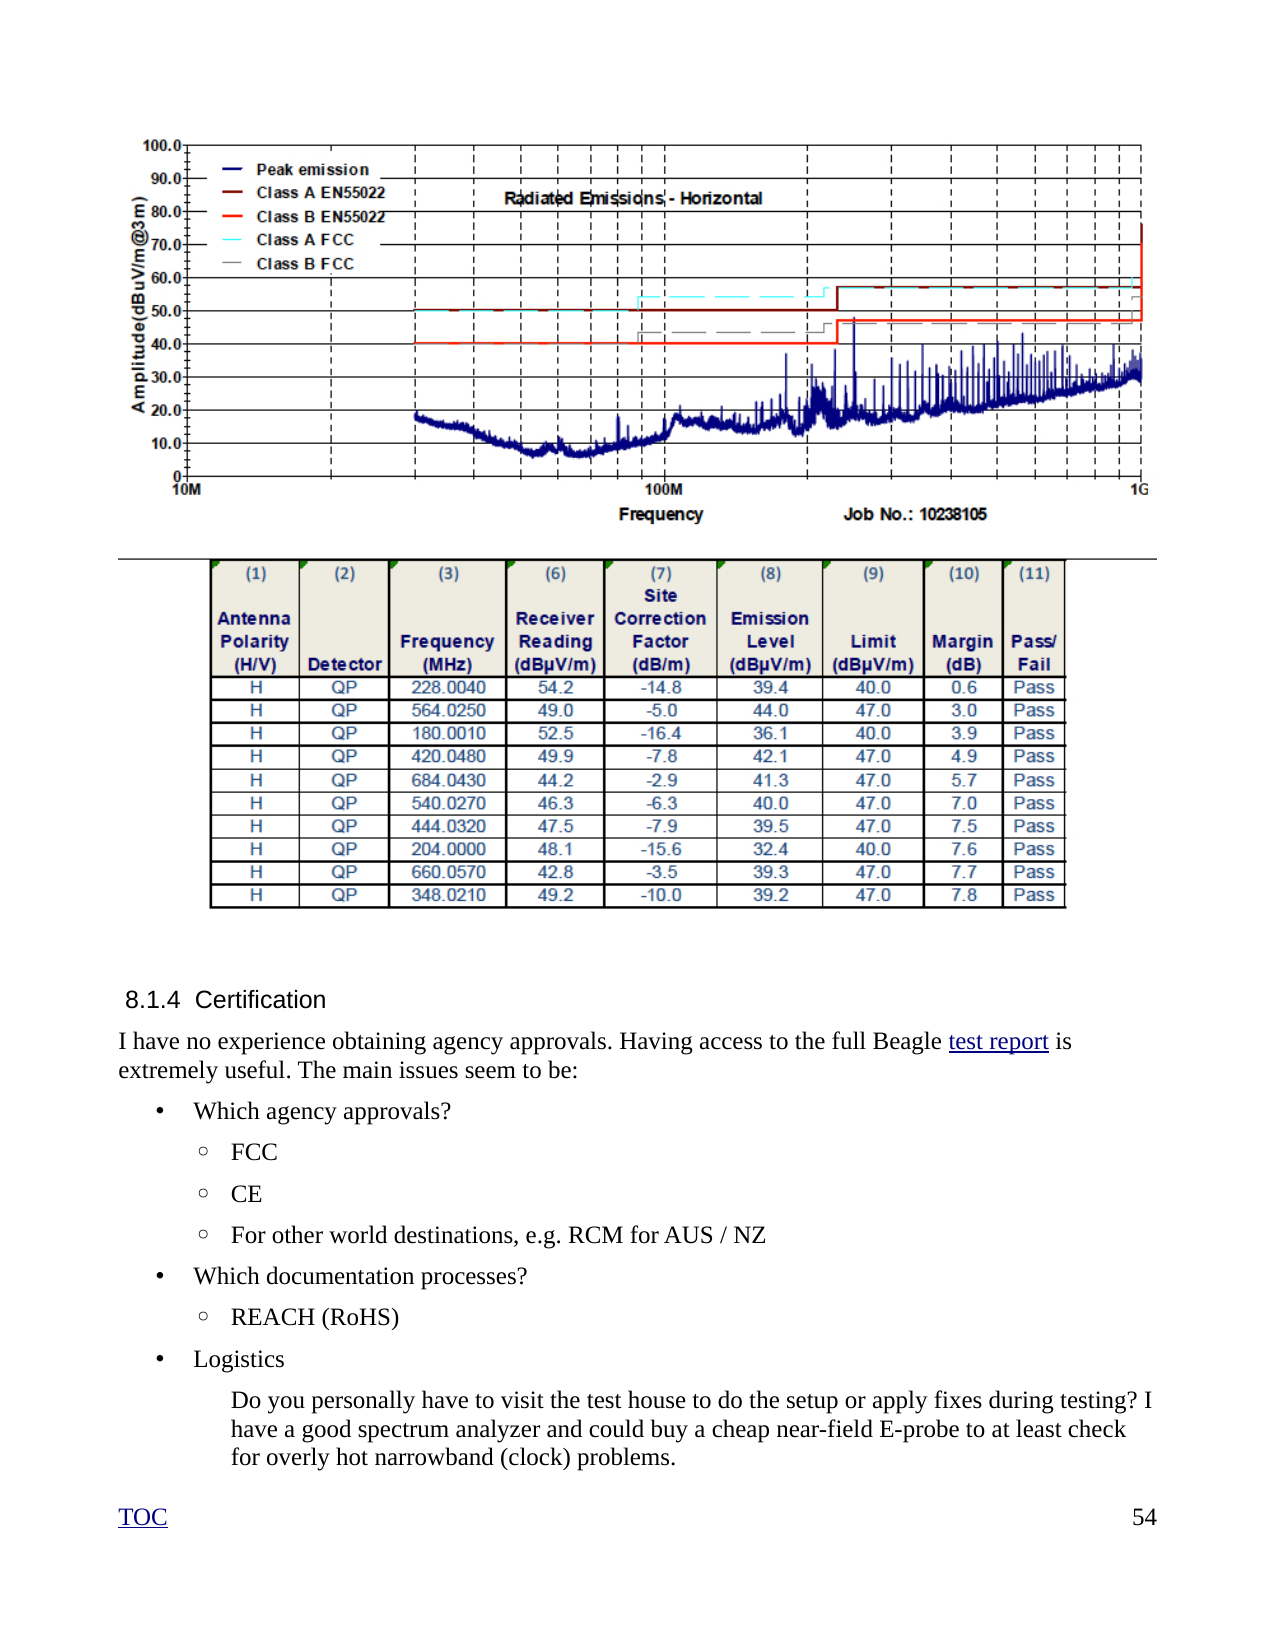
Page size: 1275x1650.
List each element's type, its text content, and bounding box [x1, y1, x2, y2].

list FCC [193, 1137, 1157, 1166]
list CE [193, 1179, 1157, 1207]
text I have no experience obtaining agency approvals. Having access to the full Beagle test report is extremely useful. The main issues seem to be: [118, 1026, 1157, 1084]
picture [118, 118, 1157, 919]
list Logistics [156, 1344, 1157, 1372]
subtitle Certification [118, 985, 1157, 1014]
list Do you personally have to visit the test house to do the setup or apply fixes during testing? I have a good spectrum analyzer and could buy a cheap near-field E-probe to at least check for overly hot narrowband (clock) problems. [193, 1385, 1157, 1471]
list REACH (RoHS) [193, 1302, 1157, 1331]
list For other world destinations, e.g. RCM for AUS / NZ [193, 1220, 1157, 1249]
list Which agency approvals? [156, 1096, 1157, 1125]
list Which documentation processes? [156, 1261, 1157, 1290]
